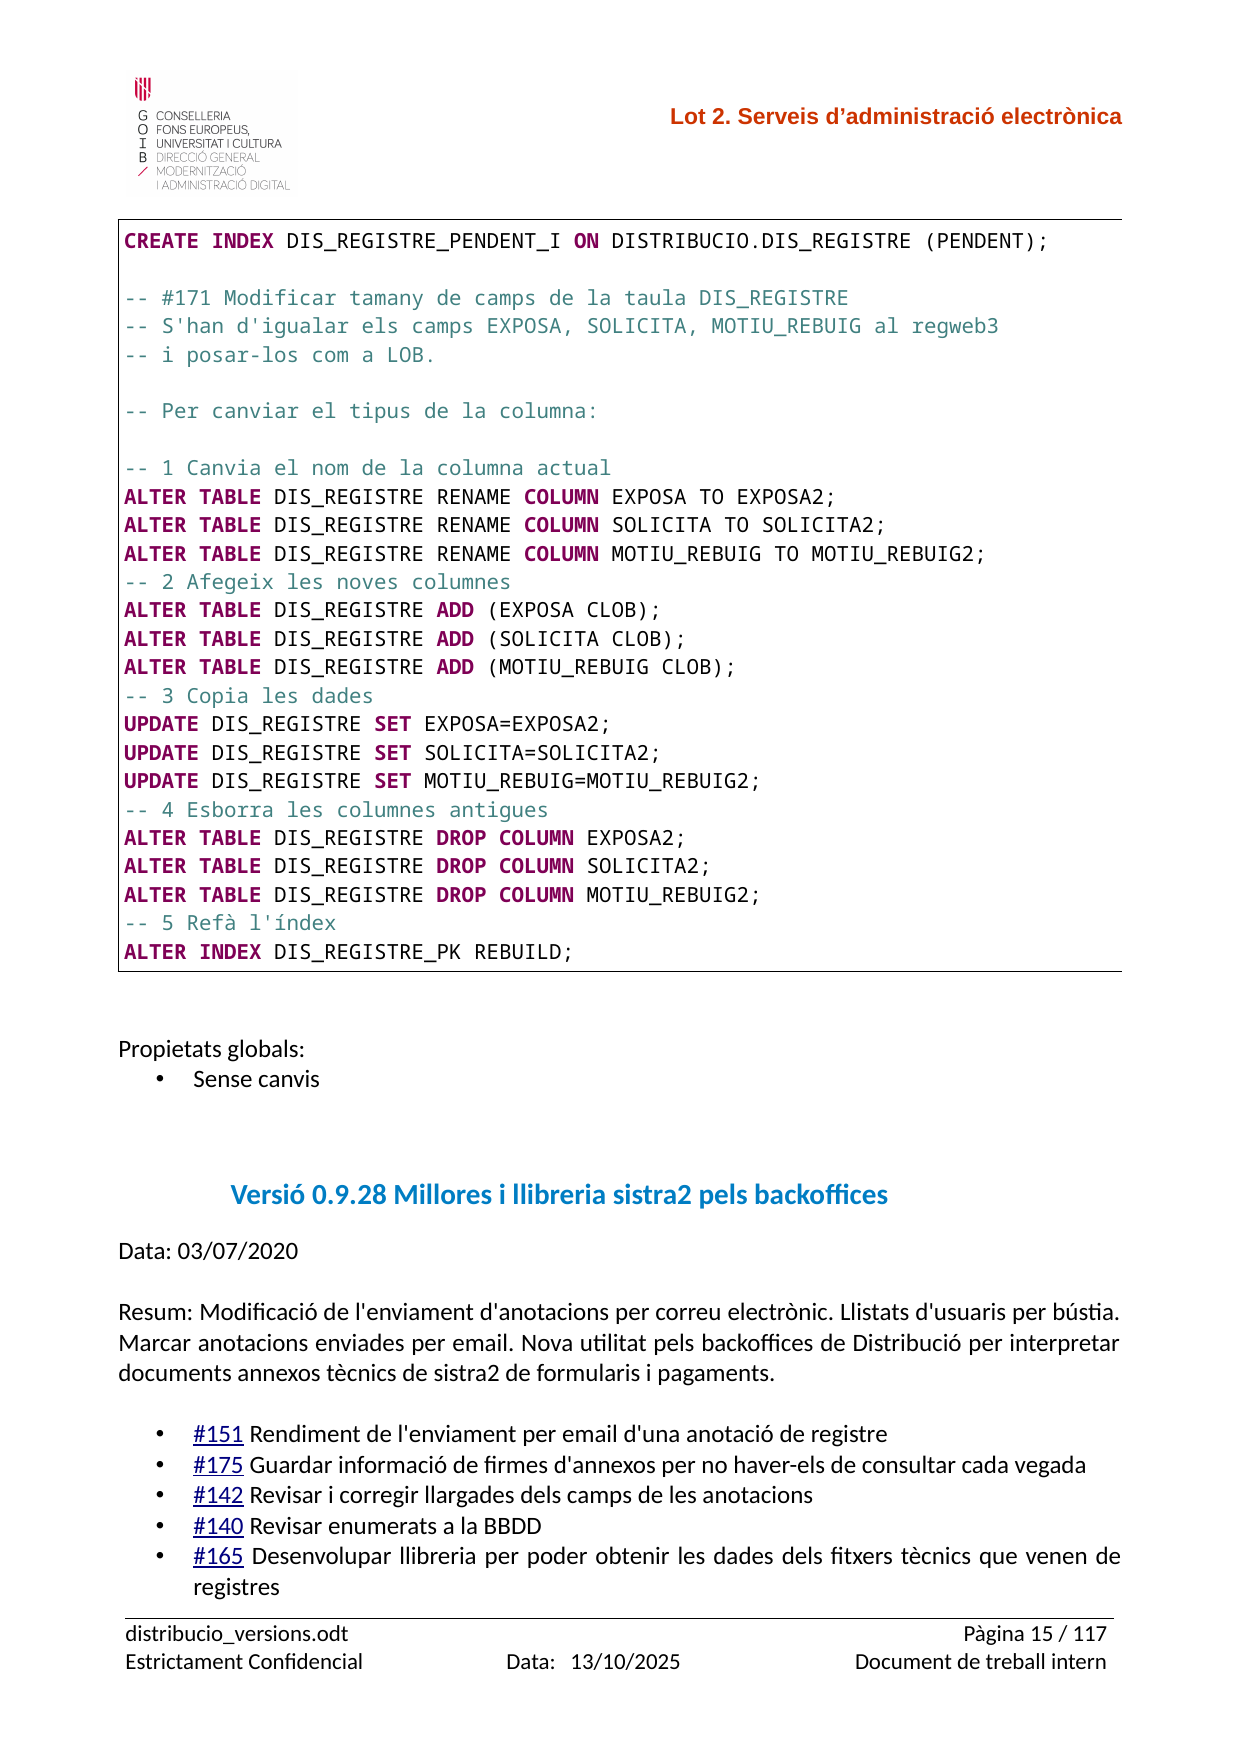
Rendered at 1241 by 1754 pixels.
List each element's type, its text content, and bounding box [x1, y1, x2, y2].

text Propietats globals: [118, 1033, 1122, 1064]
list #151 Rendiment de l'enviament per email d'una anotació de registre [156, 1418, 1122, 1449]
text Resum: Modificació de l'enviament d'anotacions per correu electrònic. Llistats d'usuaris per bústia. Marcar anotacions enviades per email. Nova utilitat pels backoffices de Distribució per interpretar documents annexos tècnics de sistra2 de formularis i pagaments. [118, 1296, 1122, 1388]
list #165 Desenvolupar llibreria per poder obtenir les dades dels fitxers tècnics que venen de registres [156, 1540, 1122, 1601]
picture [126, 70, 299, 197]
list #140 Revisar enumerats a la BBDD [156, 1510, 1122, 1540]
list Sense canvis [156, 1064, 1122, 1094]
list #175 Guardar informació de firmes d'annexos per no haver-els de consultar cada vegada [156, 1449, 1122, 1479]
table_header CREATE INDEX DIS_REGISTRE_PENDENT_I ON DISTRIBUCIO.DIS_REGISTRE (PENDENT); -- #171 Modificar tamany de camps de la taula DIS_REGISTRE -- S'han d'igualar els camps EXPOSA, SOLICITA, MOTIU_REBUIG al regweb3 -- i posar-los com a LOB. -- Per canviar el tipus de la columna: -- 1 Canvia el nom de la columna actual ALTER TABLE DIS_REGISTRE RENAME COLUMN EXPOSA TO EXPOSA2; ALTER TABLE DIS_REGISTRE RENAME COLUMN SOLICITA TO SOLICITA2; ALTER TABLE DIS_REGISTRE RENAME COLUMN MOTIU_REBUIG TO MOTIU_REBUIG2; -- 2 Afegeix les noves columnes ALTER TABLE DIS_REGISTRE ADD (EXPOSA CLOB); ALTER TABLE DIS_REGISTRE ADD (SOLICITA CLOB); ALTER TABLE DIS_REGISTRE ADD (MOTIU_REBUIG CLOB); -- 3 Copia les dades UPDATE DIS_REGISTRE SET EXPOSA=EXPOSA2; UPDATE DIS_REGISTRE SET SOLICITA=SOLICITA2; UPDATE DIS_REGISTRE SET MOTIU_REBUIG=MOTIU_REBUIG2; -- 4 Esborra les columnes antigues ALTER TABLE DIS_REGISTRE DROP COLUMN EXPOSA2; ALTER TABLE DIS_REGISTRE DROP COLUMN SOLICITA2; ALTER TABLE DIS_REGISTRE DROP COLUMN MOTIU_REBUIG2; -- 5 Refà l'índex ALTER INDEX DIS_REGISTRE_PK REBUILD; [119, 220, 1122, 971]
text Data: 03/07/2020 [118, 1235, 1122, 1266]
subtitle Versió 0.9.28 Millores i llibreria sistra2 pels backoffices [153, 1176, 1122, 1211]
list #142 Revisar i corregir llargades dels camps de les anotacions [156, 1479, 1122, 1510]
